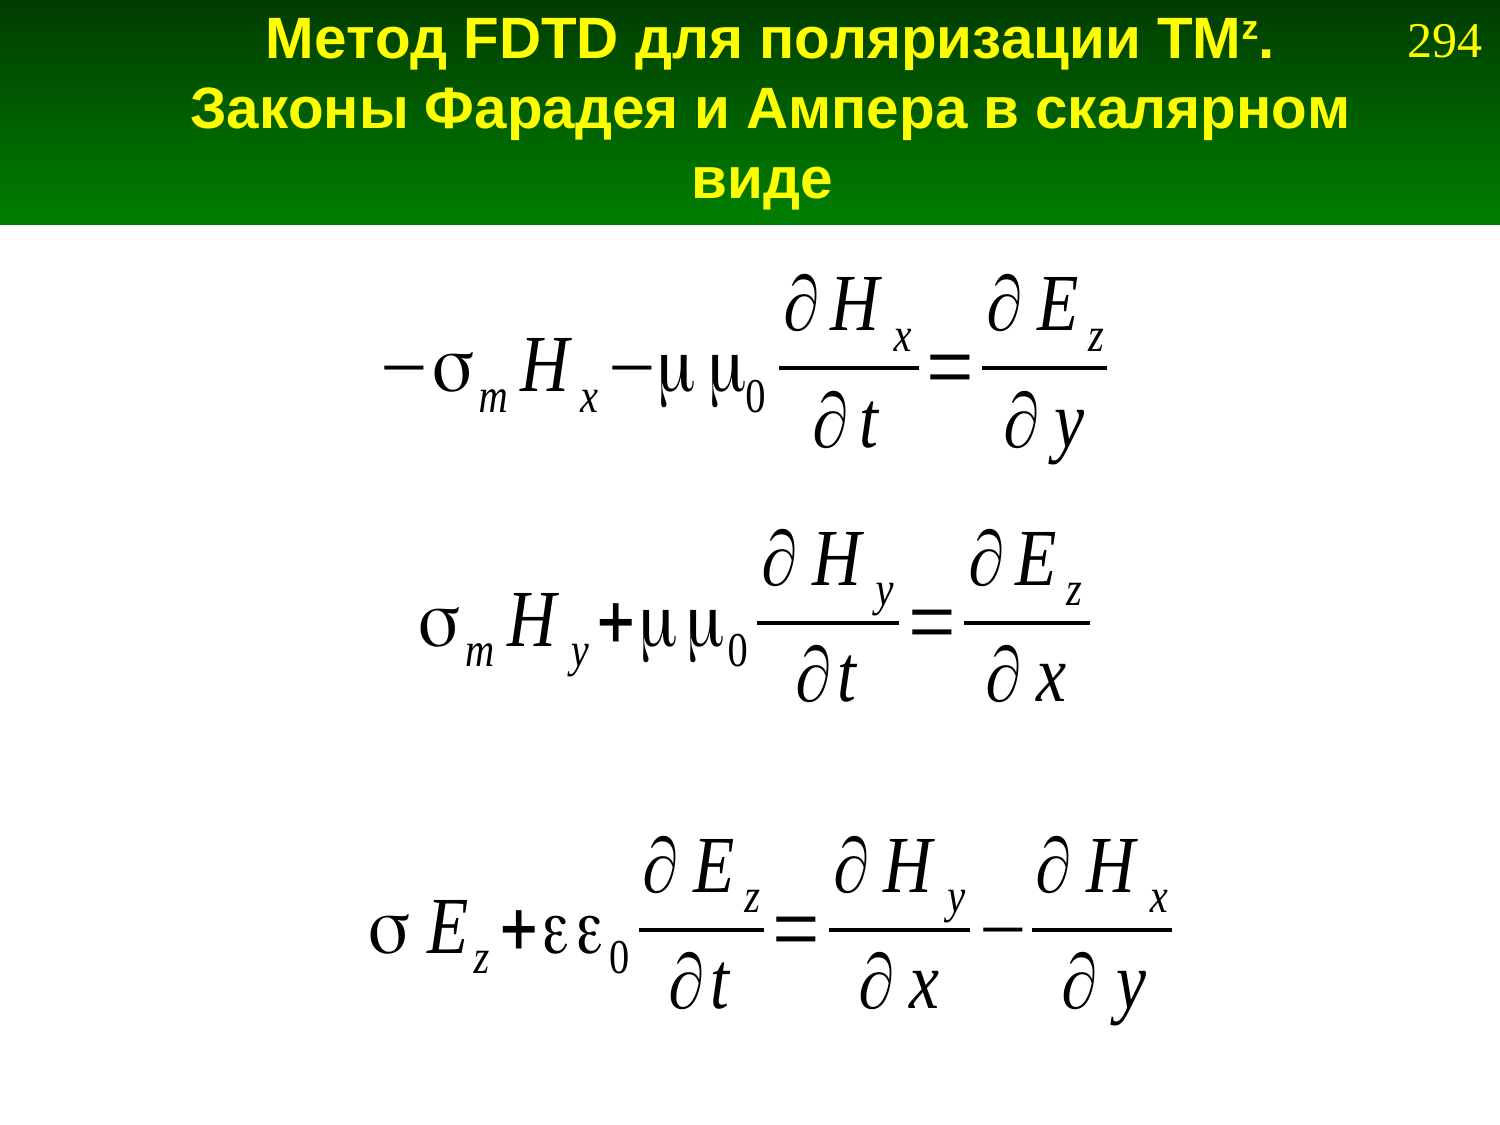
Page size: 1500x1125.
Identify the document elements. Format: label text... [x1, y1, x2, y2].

chart [360, 259, 1128, 467]
title Метод FDTD для поляризации TMz. Законы Фарадея и Ампера в скалярном виде [100, 0, 1441, 219]
chart [401, 514, 1108, 721]
chart [351, 821, 1193, 1028]
